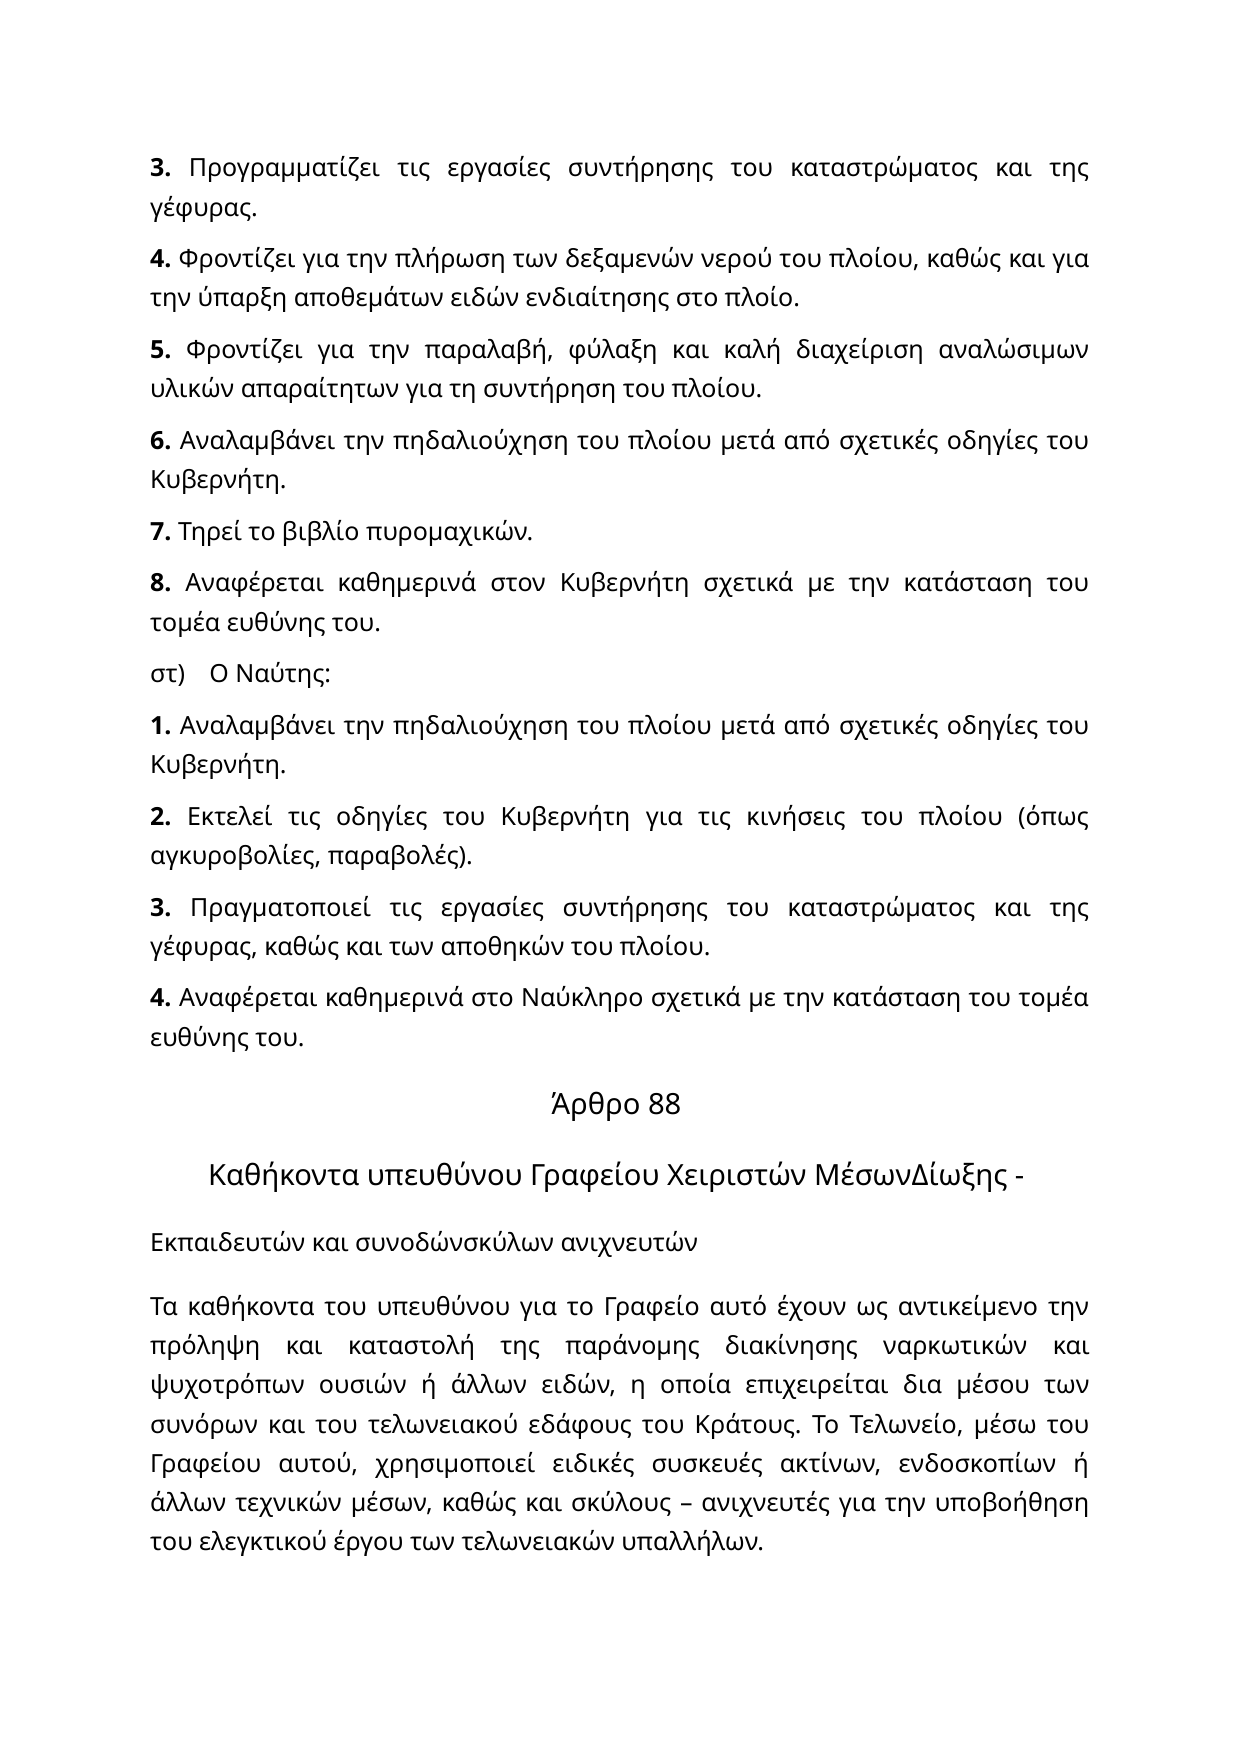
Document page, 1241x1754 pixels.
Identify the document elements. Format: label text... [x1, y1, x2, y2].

text 4. Φροντίζει για την πλήρωση των δεξαμενών νερού του πλοίου, καθώς και για την ύπαρξη αποθεμάτων ειδών ενδιαίτησης στο πλοίο. [150, 241, 1090, 314]
text 1. Αναλαμβάνει την πηδαλιούχηση του πλοίου μετά από σχετικές οδηγίες του Κυβερνήτη. [150, 707, 1090, 781]
text 3. Πραγματοποιεί τις εργασίες συντήρησης του καταστρώματος και της γέφυρας, καθώς και των αποθηκών του πλοίου. [150, 889, 1090, 962]
text 7. Τηρεί το βιβλίο πυρομαχικών. [150, 513, 1090, 547]
text 5. Φροντίζει για την παραλαβή, φύλαξη και καλή διαχείριση αναλώσιμων υλικών απαραίτητων για τη συντήρηση του πλοίου. [150, 332, 1090, 405]
text 3. Προγραμματίζει τις εργασίες συντήρησης του καταστρώματος και της γέφυρας. [150, 150, 1090, 223]
text Εκπαιδευτών και συνοδώνσκύλων ανιχνευτών [150, 1224, 1090, 1259]
text 4. Αναφέρεται καθημερινά στο Ναύκληρο σχετικά με την κατάσταση του τομέα ευθύνης του. [150, 980, 1090, 1053]
text 2. Εκτελεί τις οδηγίες του Κυβερνήτη για τις κινήσεις του πλοίου (όπως αγκυροβολίες, παραβολές). [150, 798, 1090, 872]
text Τα καθήκοντα του υπευθύνου για το Γραφείο αυτό έχουν ως αντικείμενο την πρόληψη και καταστολή της παράνομης διακίνησης ναρκωτικών και ψυχοτρόπων ουσιών ή άλλων ειδών, η οποία επιχειρείται δια μέσου των συνόρων και του τελωνειακού εδάφους του Κράτους. Το Τελωνείο, μέσω του Γραφείου αυτού, χρησιμοποιεί ειδικές συσκευές ακτίνων, ενδοσκοπίων ή άλλων τεχνικών μέσων, καθώς και σκύλους – ανιχνευτές για την υποβοήθηση του ελεγκτικού έργου των τελωνειακών υπαλλήλων. [150, 1289, 1090, 1558]
text 8. Αναφέρεται καθημερινά στον Κυβερνήτη σχετικά με την κατάσταση του τομέα ευθύνης του. [150, 565, 1090, 638]
subtitle Καθήκοντα υπευθύνου Γραφείου Χειριστών ΜέσωνΔίωξης - [150, 1154, 1090, 1194]
subtitle Άρθρο 88 [150, 1083, 1090, 1123]
list στ) Ο Ναύτης: [150, 656, 1090, 690]
text 6. Αναλαμβάνει την πηδαλιούχηση του πλοίου μετά από σχετικές οδηγίες του Κυβερνήτη. [150, 422, 1090, 496]
